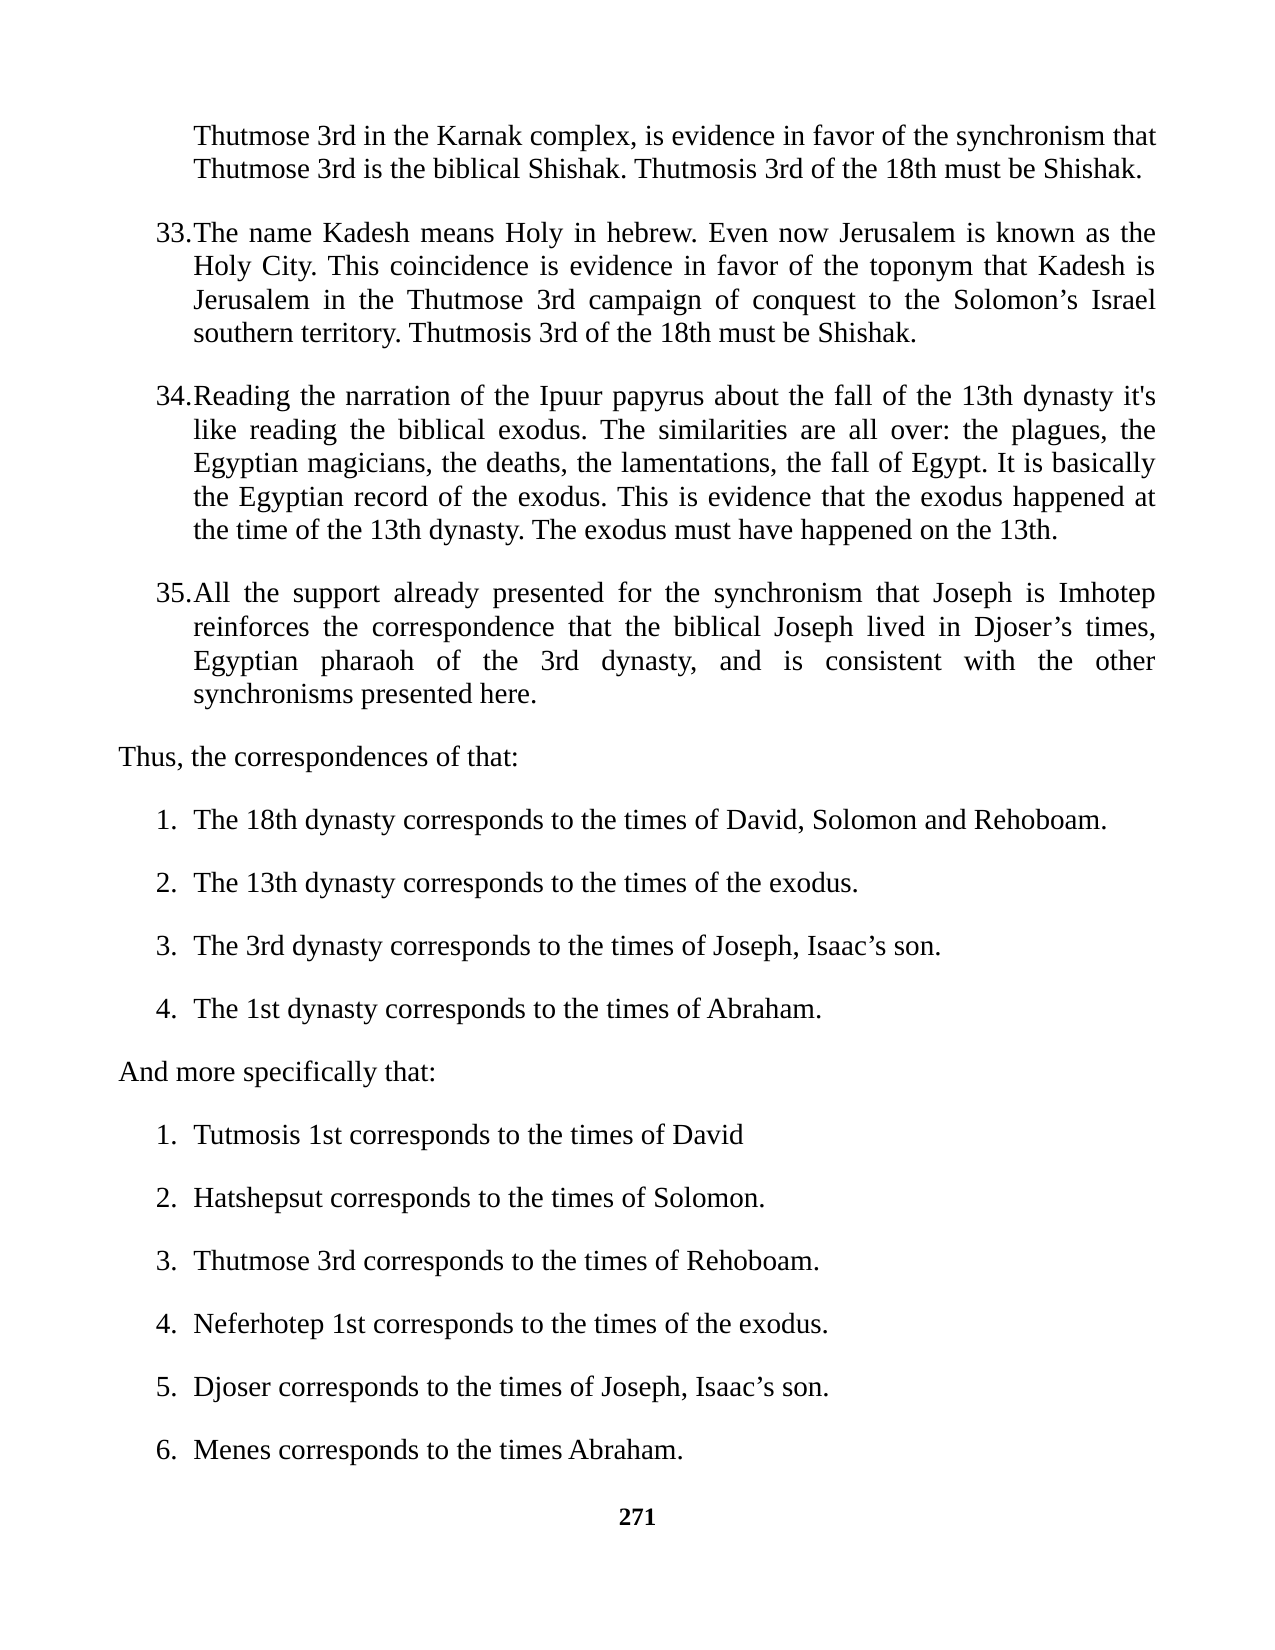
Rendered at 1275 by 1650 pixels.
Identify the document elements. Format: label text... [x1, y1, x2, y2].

list Thutmose 3rd corresponds to the times of Rehoboam. [156, 1243, 1157, 1277]
list Neferhotep 1st corresponds to the times of the exodus. [156, 1306, 1157, 1340]
text And more specifically that: [118, 1054, 1157, 1088]
list Hatshepsut corresponds to the times of Solomon. [156, 1180, 1157, 1214]
list Reading the narration of the Ipuur papyrus about the fall of the 13th dynasty it's like reading the biblical exodus. The similarities are all over: the plagues, the Egyptian magicians, the deaths, the lamentations, the fall of Egypt. It is basically the Egyptian record of the exodus. This is evidence that the exodus happened at the time of the 13th dynasty. The exodus must have happened on the 13th. [156, 378, 1157, 546]
list The 1st dynasty corresponds to the times of Abraham. [156, 991, 1157, 1025]
list Menes corresponds to the times Abraham. [156, 1432, 1157, 1466]
list Djoser corresponds to the times of Joseph, Isaac’s son. [156, 1369, 1157, 1403]
list The 18th dynasty corresponds to the times of David, Solomon and Rehoboam. [156, 802, 1157, 836]
list The 13th dynasty corresponds to the times of the exodus. [156, 865, 1157, 899]
list The name Kadesh means Holy in hebrew. Even now Jerusalem is known as the Holy City. This coincidence is evidence in favor of the toponym that Kadesh is Jerusalem in the Thutmose 3rd campaign of conquest to the Solomon’s Israel southern territory. Thutmosis 3rd of the 18th must be Shishak. [156, 215, 1157, 349]
list All the support already presented for the synchronism that Joseph is Imhotep reinforces the correspondence that the biblical Joseph lived in Djoser’s times, Egyptian pharaoh of the 3rd dynasty, and is consistent with the other synchronisms presented here. [156, 576, 1157, 710]
list The 3rd dynasty corresponds to the times of Joseph, Isaac’s son. [156, 928, 1157, 962]
list Tutmosis 1st corresponds to the times of David [156, 1117, 1157, 1151]
text Thus, the correspondences of that: [118, 739, 1157, 773]
list Thutmose 3rd in the Karnak complex, is evidence in favor of the synchronism that Thutmose 3rd is the biblical Shishak. Thutmosis 3rd of the 18th must be Shishak. [156, 118, 1157, 185]
